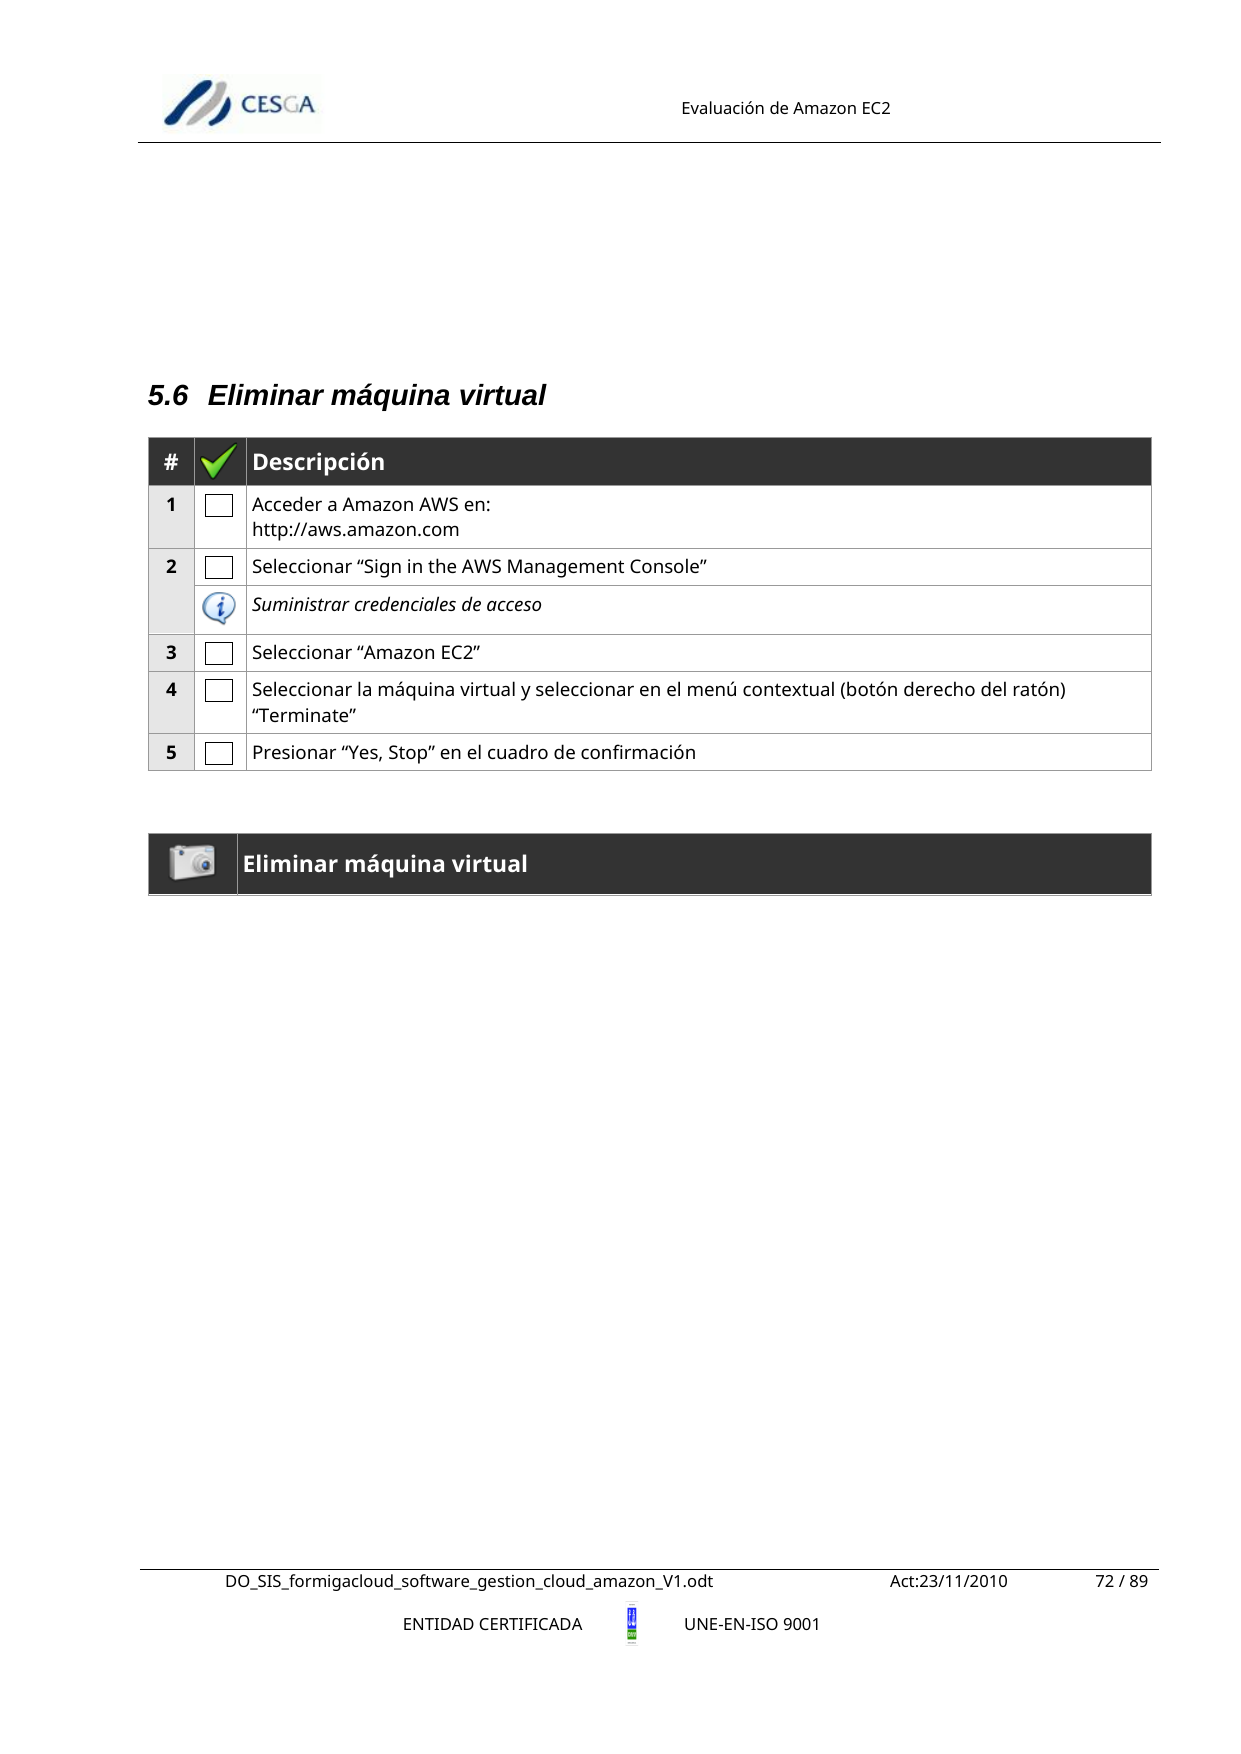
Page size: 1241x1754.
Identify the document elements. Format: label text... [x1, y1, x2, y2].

table_cell 5 [149, 734, 194, 770]
subtitle Eliminar máquina virtual [148, 378, 1151, 412]
table_cell 3 [149, 635, 194, 671]
table_cell [195, 734, 246, 770]
table_cell Suministrar credenciales de acceso [247, 586, 1151, 633]
table_header Descripción [247, 438, 1151, 485]
table_cell [195, 586, 246, 633]
picture [162, 74, 328, 136]
table_cell Seleccionar “Amazon EC2” [247, 635, 1151, 671]
table_header [195, 438, 246, 485]
table_header # [149, 438, 194, 485]
table_cell Seleccionar la máquina virtual y seleccionar en el menú contextual (botón derecho del ratón) “Terminate” [247, 672, 1151, 733]
table_cell Seleccionar “Sign in the AWS Management Console” [247, 549, 1151, 585]
table_cell [195, 486, 246, 548]
table_cell Presionar “Yes, Stop” en el cuadro de confirmación [247, 734, 1151, 770]
table_cell [195, 672, 246, 733]
table_cell 1 [149, 486, 194, 548]
table_header [149, 834, 237, 894]
picture [625, 1601, 639, 1646]
picture [200, 590, 238, 628]
table_cell 4 [149, 672, 194, 733]
picture [200, 442, 238, 480]
table_header Eliminar máquina virtual [238, 834, 1151, 894]
table_cell [195, 549, 246, 585]
table_cell Acceder a Amazon AWS en: http://aws.amazon.com [247, 486, 1151, 548]
table_cell [195, 635, 246, 671]
picture [167, 838, 218, 889]
table_cell 2 [149, 549, 194, 633]
